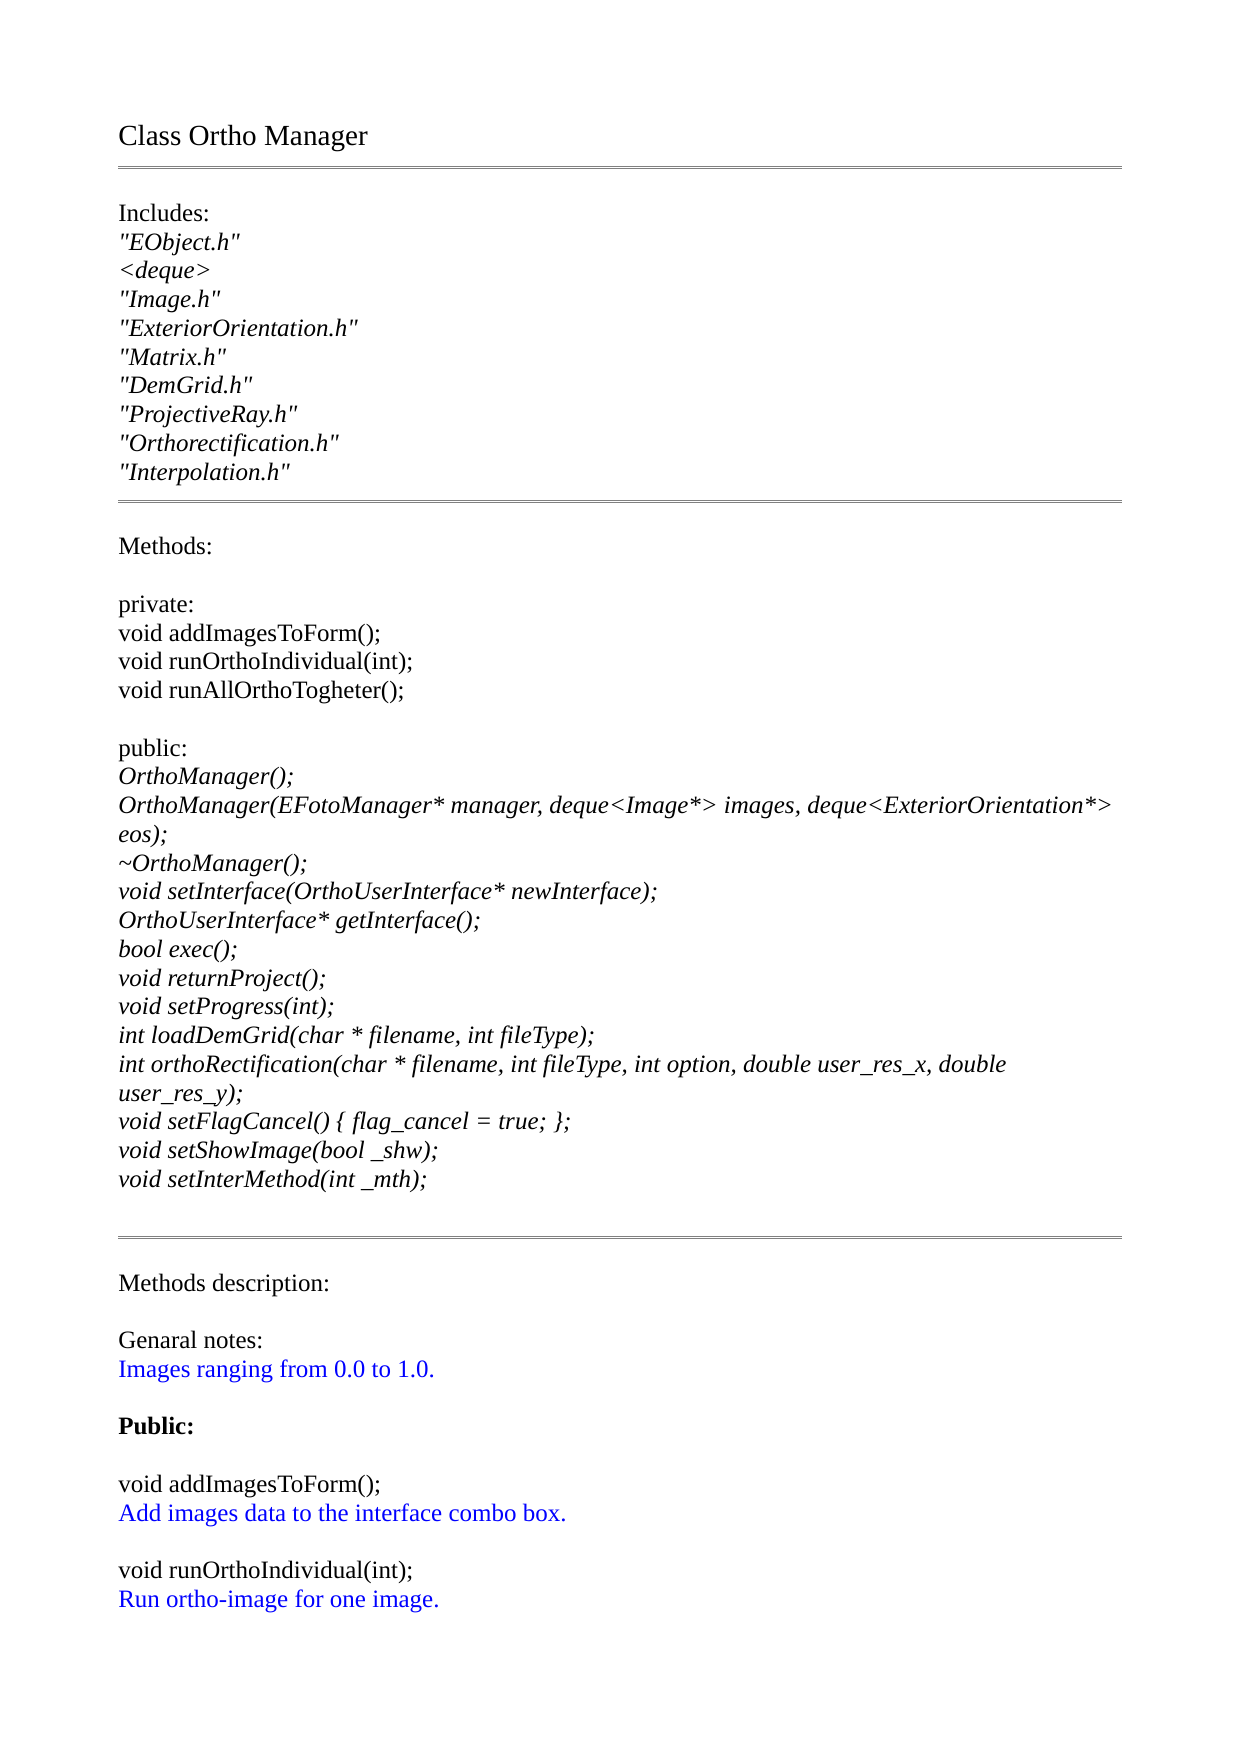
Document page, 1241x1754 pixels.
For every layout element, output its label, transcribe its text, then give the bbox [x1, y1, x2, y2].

text "Matrix.h" [118, 342, 1122, 370]
text <deque> [118, 255, 1122, 284]
text bool exec(); [118, 934, 1122, 963]
text private: [118, 589, 1122, 618]
text void setFlagCancel() { flag_cancel = true; }; [118, 1106, 1122, 1135]
text void setProgress(int); [118, 991, 1122, 1020]
text "EObject.h" [118, 227, 1122, 255]
text void returnProject(); [118, 963, 1122, 991]
text Methods description: [118, 1268, 1122, 1296]
text void runOrthoIndividual(int); [118, 1555, 1122, 1584]
text Images ranging from 0.0 to 1.0. [118, 1354, 1122, 1383]
text "Interpolation.h" [118, 457, 1122, 485]
text Class Ortho Manager [118, 118, 1122, 152]
text OrthoUserInterface* getInterface(); [118, 905, 1122, 934]
text OrthoManager(); [118, 761, 1122, 790]
text "Image.h" [118, 284, 1122, 313]
text "ExteriorOrientation.h" [118, 313, 1122, 342]
text "ProjectiveRay.h" [118, 399, 1122, 428]
text void runAllOrthoTogheter(); [118, 675, 1122, 704]
text Add images data to the interface combo box. [118, 1498, 1122, 1526]
text int loadDemGrid(char * filename, int fileType); [118, 1020, 1122, 1049]
text void setInterMethod(int _mth); [118, 1164, 1122, 1193]
text Public: [118, 1411, 1122, 1440]
text "Orthorectification.h" [118, 428, 1122, 457]
text ~OrthoManager(); [118, 848, 1122, 876]
text void addImagesToForm(); [118, 1469, 1122, 1498]
text void runOrthoIndividual(int); [118, 646, 1122, 675]
text OrthoManager(EFotoManager* manager, deque<Image*> images, deque<ExteriorOrientation*> eos); [118, 790, 1122, 848]
text void setInterface(OrthoUserInterface* newInterface); [118, 876, 1122, 905]
text void setShowImage(bool _shw); [118, 1135, 1122, 1164]
text "DemGrid.h" [118, 370, 1122, 399]
text Methods: [118, 531, 1122, 560]
text public: [118, 733, 1122, 761]
text Includes: [118, 198, 1122, 227]
text int orthoRectification(char * filename, int fileType, int option, double user_res_x, double user_res_y); [118, 1049, 1122, 1106]
text Run ortho-image for one image. [118, 1584, 1122, 1613]
text void addImagesToForm(); [118, 618, 1122, 646]
text Genaral notes: [118, 1325, 1122, 1354]
